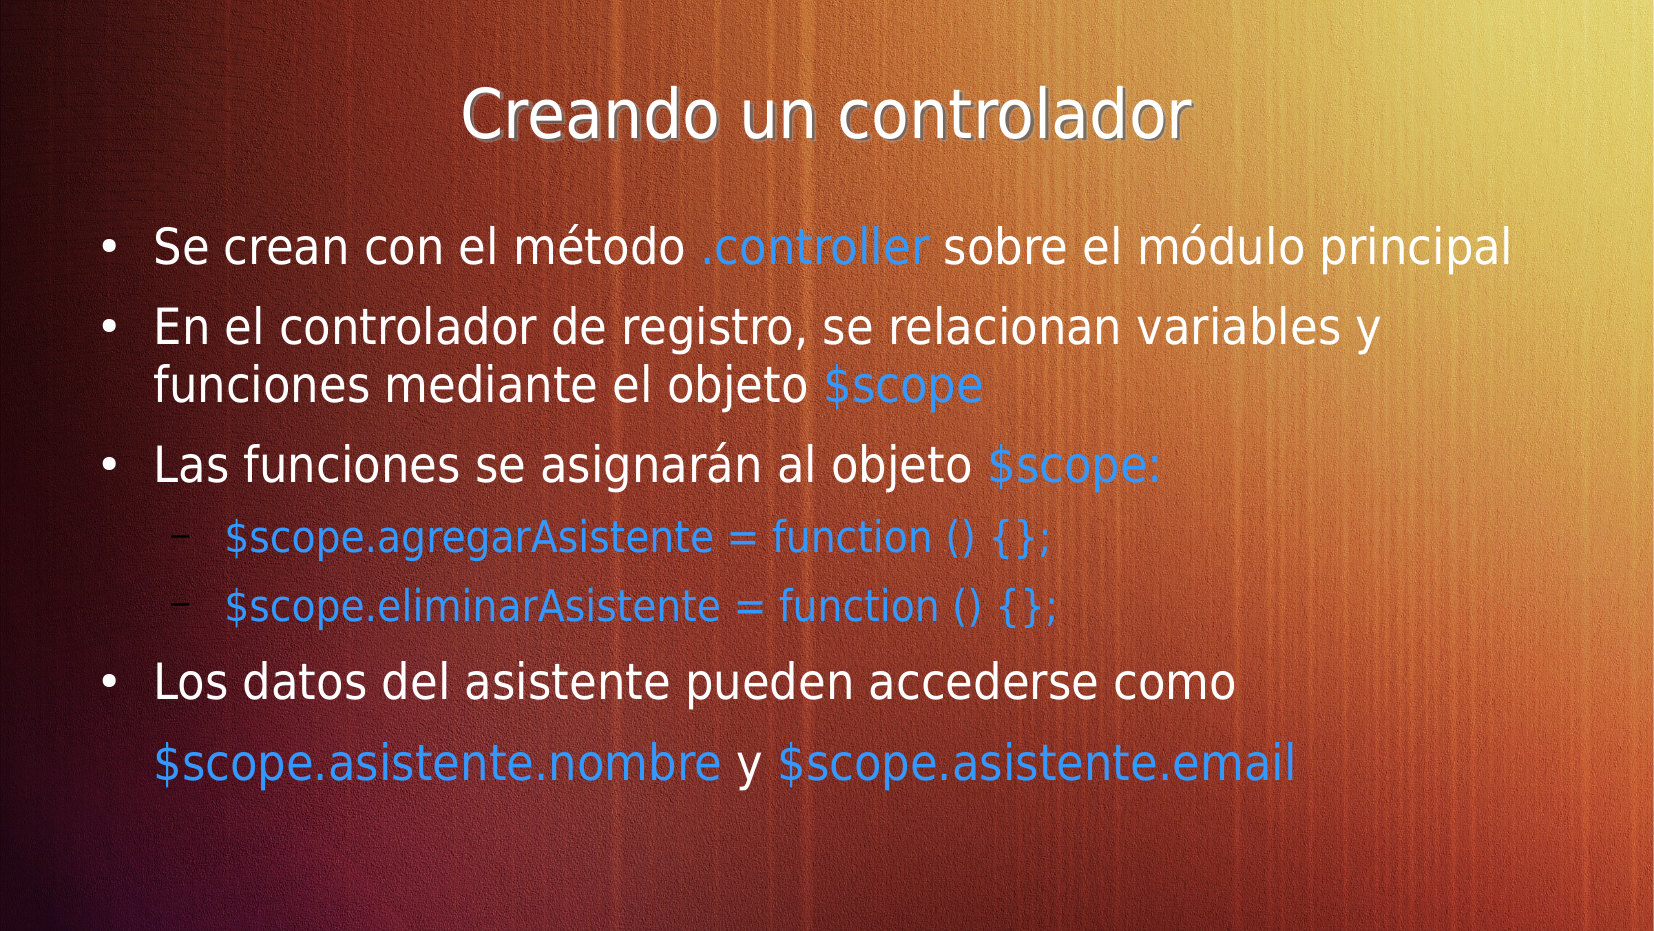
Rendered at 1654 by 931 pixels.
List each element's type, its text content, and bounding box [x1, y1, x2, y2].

title Creando un controlador [82, 37, 1571, 193]
list Se crean con el método .controller sobre el módulo principal En el controlador de registro, se relacionan variables y funciones mediante el objeto $scope Las funciones se asignarán al objeto $scope: $scope.agregarAsistente = function () {}; $scope.eliminarAsistente = function () {}; Los datos del asistente pueden accederse como $scope.asistente.nombre y $scope.asistente.email [82, 217, 1571, 841]
picture [0, 0, 1654, 931]
